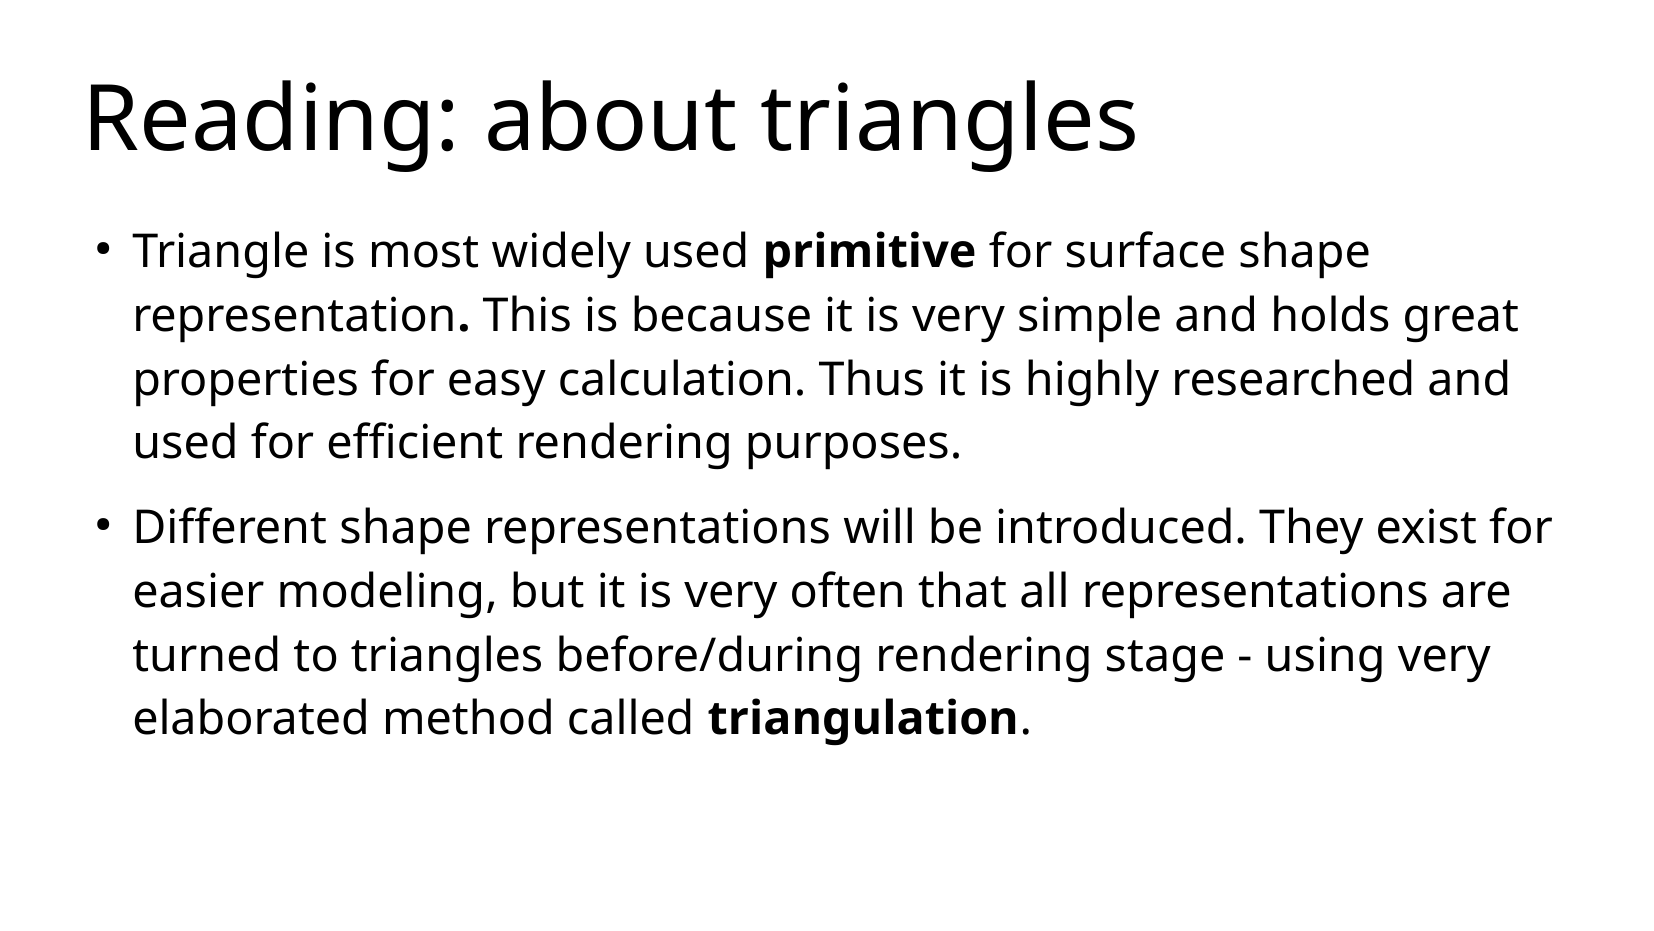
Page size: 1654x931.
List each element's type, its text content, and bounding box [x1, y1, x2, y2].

list Triangle is most widely used primitive for surface shape representation. This is because it is very simple and holds great properties for easy calculation. Thus it is highly researched and used for efficient rendering purposes. Different shape representations will be introduced. They exist for easier modeling, but it is very often that all representations are turned to triangles before/during rendering stage - using very elaborated method called triangulation. [82, 217, 1571, 758]
title Reading: about triangles [82, 37, 1571, 193]
